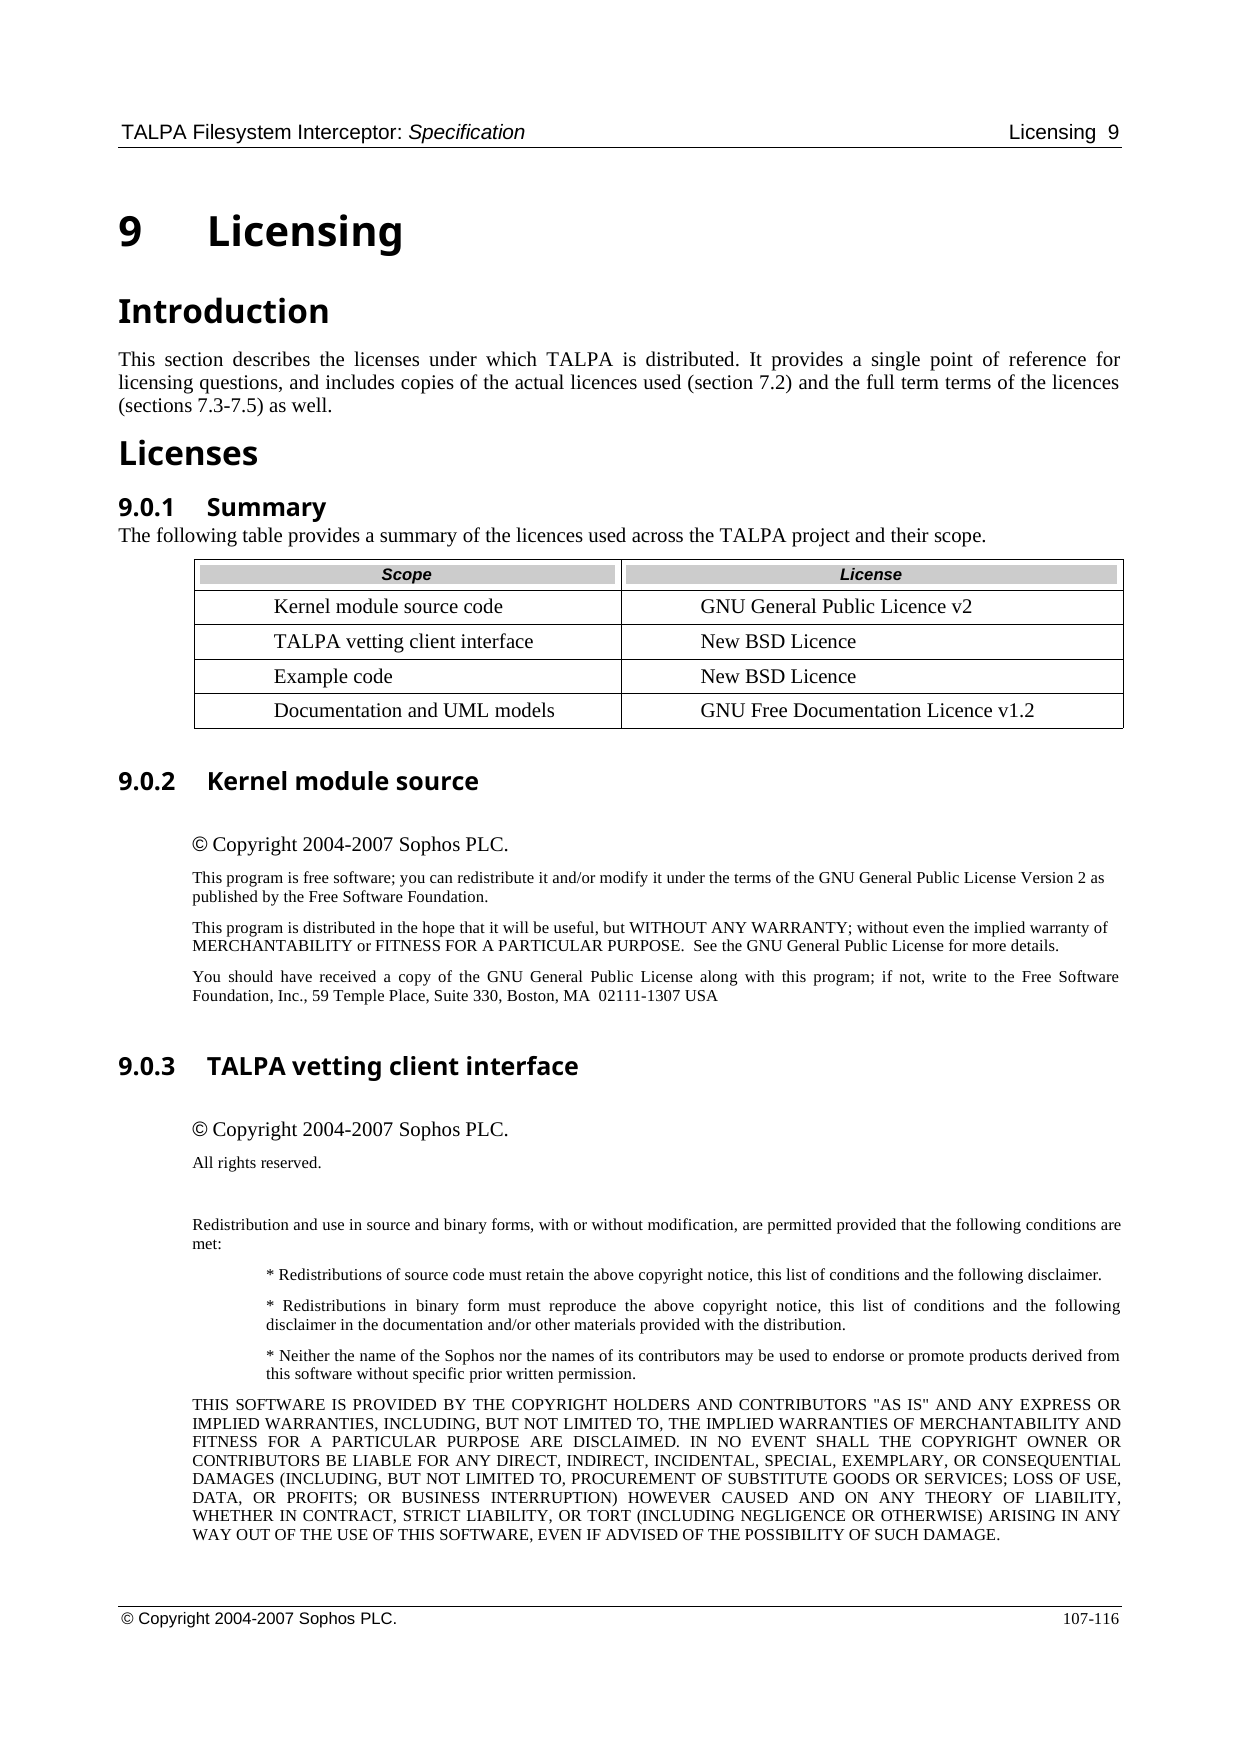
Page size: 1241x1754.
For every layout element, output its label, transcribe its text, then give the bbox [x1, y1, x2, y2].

table_header License [622, 560, 1123, 590]
subtitle Licenses [118, 430, 1122, 475]
table_cell GNU General Public Licence v2 [622, 591, 1123, 624]
text This section describes the licenses under which TALPA is distributed. It provides a single point of reference for licensing questions, and includes copies of the actual licences used (section 7.2) and the full term terms of the licences (sections 7.3-7.5) as well. [118, 348, 1122, 417]
subtitle Introduction [118, 288, 1122, 333]
text * Neither the name of the Sophos nor the names of its contributors may be used to endorse or promote products derived from this software without specific prior written permission. [266, 1346, 1122, 1383]
text * Redistributions in binary form must reproduce the above copyright notice, this list of conditions and the following disclaimer in the documentation and/or other materials provided with the distribution. [266, 1296, 1122, 1333]
text This program is distributed in the hope that it will be useful, but WITHOUT ANY WARRANTY; without even the implied warranty of MERCHANTABILITY or FITNESS FOR A PARTICULAR PURPOSE. See the GNU General Public License for more details. [192, 918, 1122, 955]
text You should have received a copy of the GNU General Public License along with this program; if not, write to the Free Software Foundation, Inc., 59 Temple Place, Suite 330, Boston, MA 02111-1307 USA [192, 968, 1122, 1005]
table_cell New BSD Licence [622, 660, 1123, 693]
text Redistribution and use in source and binary forms, with or without modification, are permitted provided that the following conditions are met: [192, 1216, 1122, 1253]
text THIS SOFTWARE IS PROVIDED BY THE COPYRIGHT HOLDERS AND CONTRIBUTORS "AS IS" AND ANY EXPRESS OR IMPLIED WARRANTIES, INCLUDING, BUT NOT LIMITED TO, THE IMPLIED WARRANTIES OF MERCHANTABILITY AND FITNESS FOR A PARTICULAR PURPOSE ARE DISCLAIMED. IN NO EVENT SHALL THE COPYRIGHT OWNER OR CONTRIBUTORS BE LIABLE FOR ANY DIRECT, INDIRECT, INCIDENTAL, SPECIAL, EXEMPLARY, OR CONSEQUENTIAL DAMAGES (INCLUDING, BUT NOT LIMITED TO, PROCUREMENT OF SUBSTITUTE GOODS OR SERVICES; LOSS OF USE, DATA, OR PROFITS; OR BUSINESS INTERRUPTION) HOWEVER CAUSED AND ON ANY THEORY OF LIABILITY, WHETHER IN CONTRACT, STRICT LIABILITY, OR TORT (INCLUDING NEGLIGENCE OR OTHERWISE) ARISING IN ANY WAY OUT OF THE USE OF THIS SOFTWARE, EVEN IF ADVISED OF THE POSSIBILITY OF SUCH DAMAGE. [192, 1396, 1122, 1544]
subtitle Licensing [118, 202, 1122, 259]
subtitle Summary [118, 490, 1122, 524]
text The following table provides a summary of the licences used across the TALPA project and their scope. [118, 524, 1122, 547]
table_header Scope [195, 560, 621, 590]
text This program is free software; you can redistribute it and/or modify it under the terms of the GNU General Public License Version 2 as published by the Free Software Foundation. [192, 869, 1122, 906]
text © Copyright 2004-2007 Sophos PLC. [192, 833, 1122, 856]
table_cell Kernel module source code [195, 591, 621, 624]
table_cell TALPA vetting client interface [195, 625, 621, 659]
table_cell Example code [195, 660, 621, 693]
table_cell Documentation and UML models [195, 694, 621, 728]
subtitle TALPA vetting client interface [118, 1048, 1122, 1082]
text All rights reserved. [192, 1154, 1122, 1172]
table_cell New BSD Licence [622, 625, 1123, 659]
text © Copyright 2004-2007 Sophos PLC. [192, 1118, 1122, 1141]
table_cell GNU Free Documentation Licence v1.2 [622, 694, 1123, 728]
subtitle Kernel module source [118, 763, 1122, 797]
text * Redistributions of source code must retain the above copyright notice, this list of conditions and the following disclaimer. [266, 1265, 1122, 1284]
